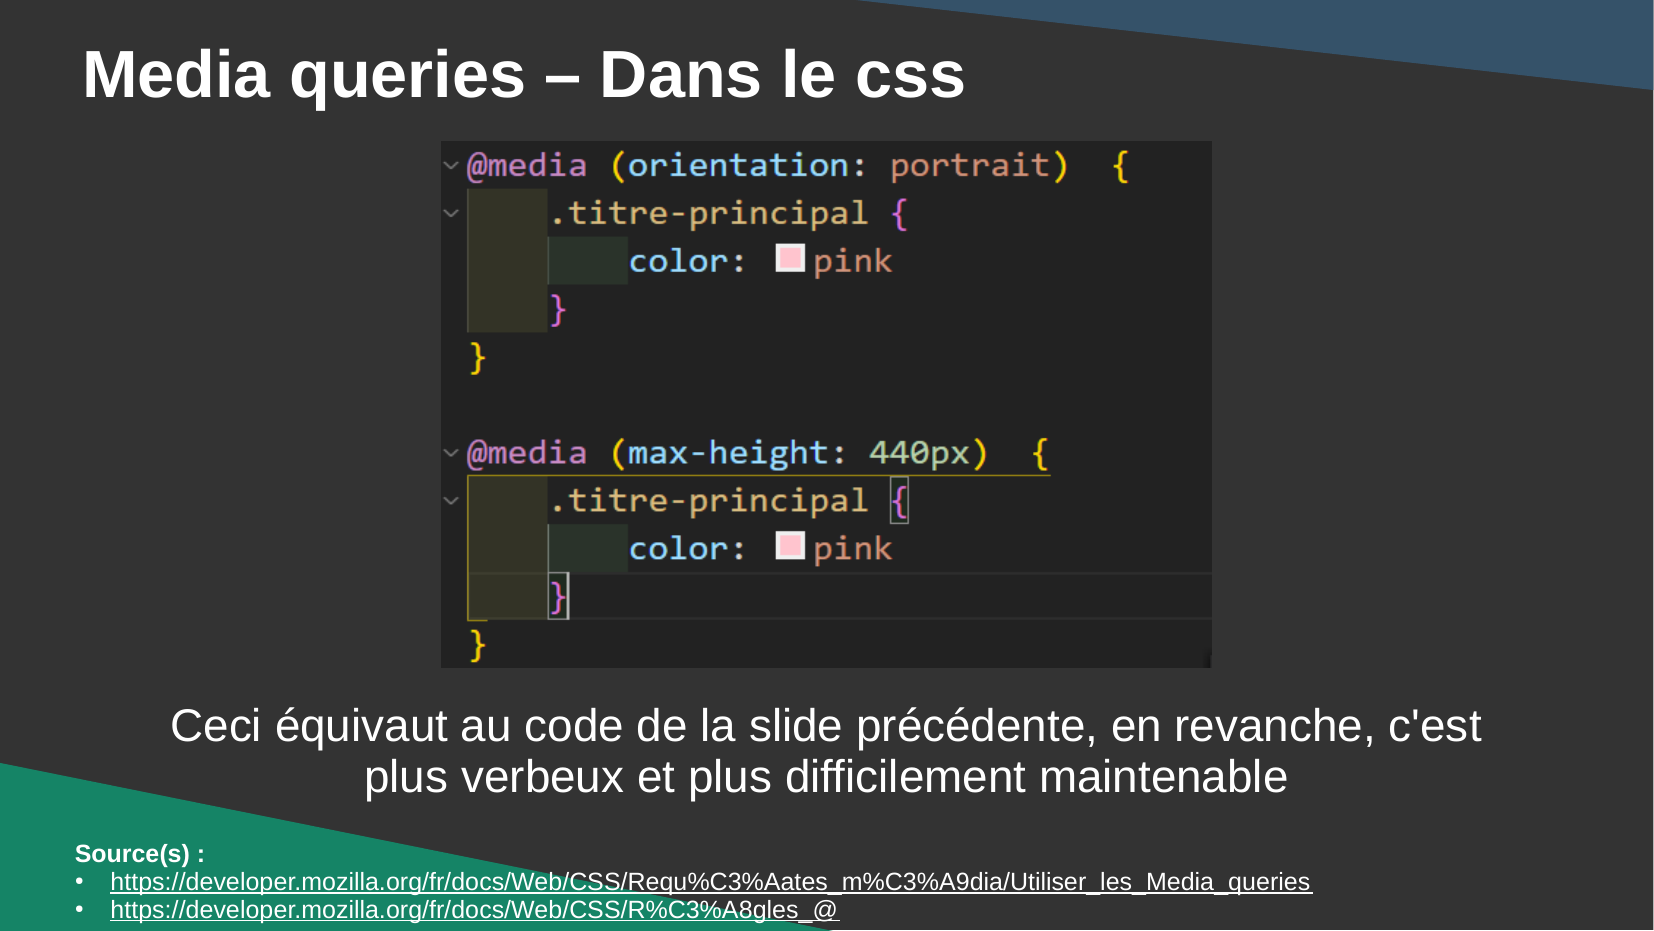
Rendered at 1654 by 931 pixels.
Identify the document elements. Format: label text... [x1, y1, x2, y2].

title Ceci équivaut au code de la slide précédente, en revanche, c'est plus verbeux et plus difficilement maintenable [159, 699, 1495, 803]
picture [441, 141, 1212, 668]
text_box [0, 762, 343, 931]
title Media queries – Dans le css [82, 37, 1571, 122]
text_box [856, 0, 1654, 91]
text_box Source(s) : https://developer.mozilla.org/fr/docs/Web/CSS/Requ%C3%Aates_m%C3%A9dia/Utiliser_les_Media_queries https://developer.mozilla.org/fr/docs/Web/CSS/R%C3%A8gles_@ [60, 832, 1546, 931]
